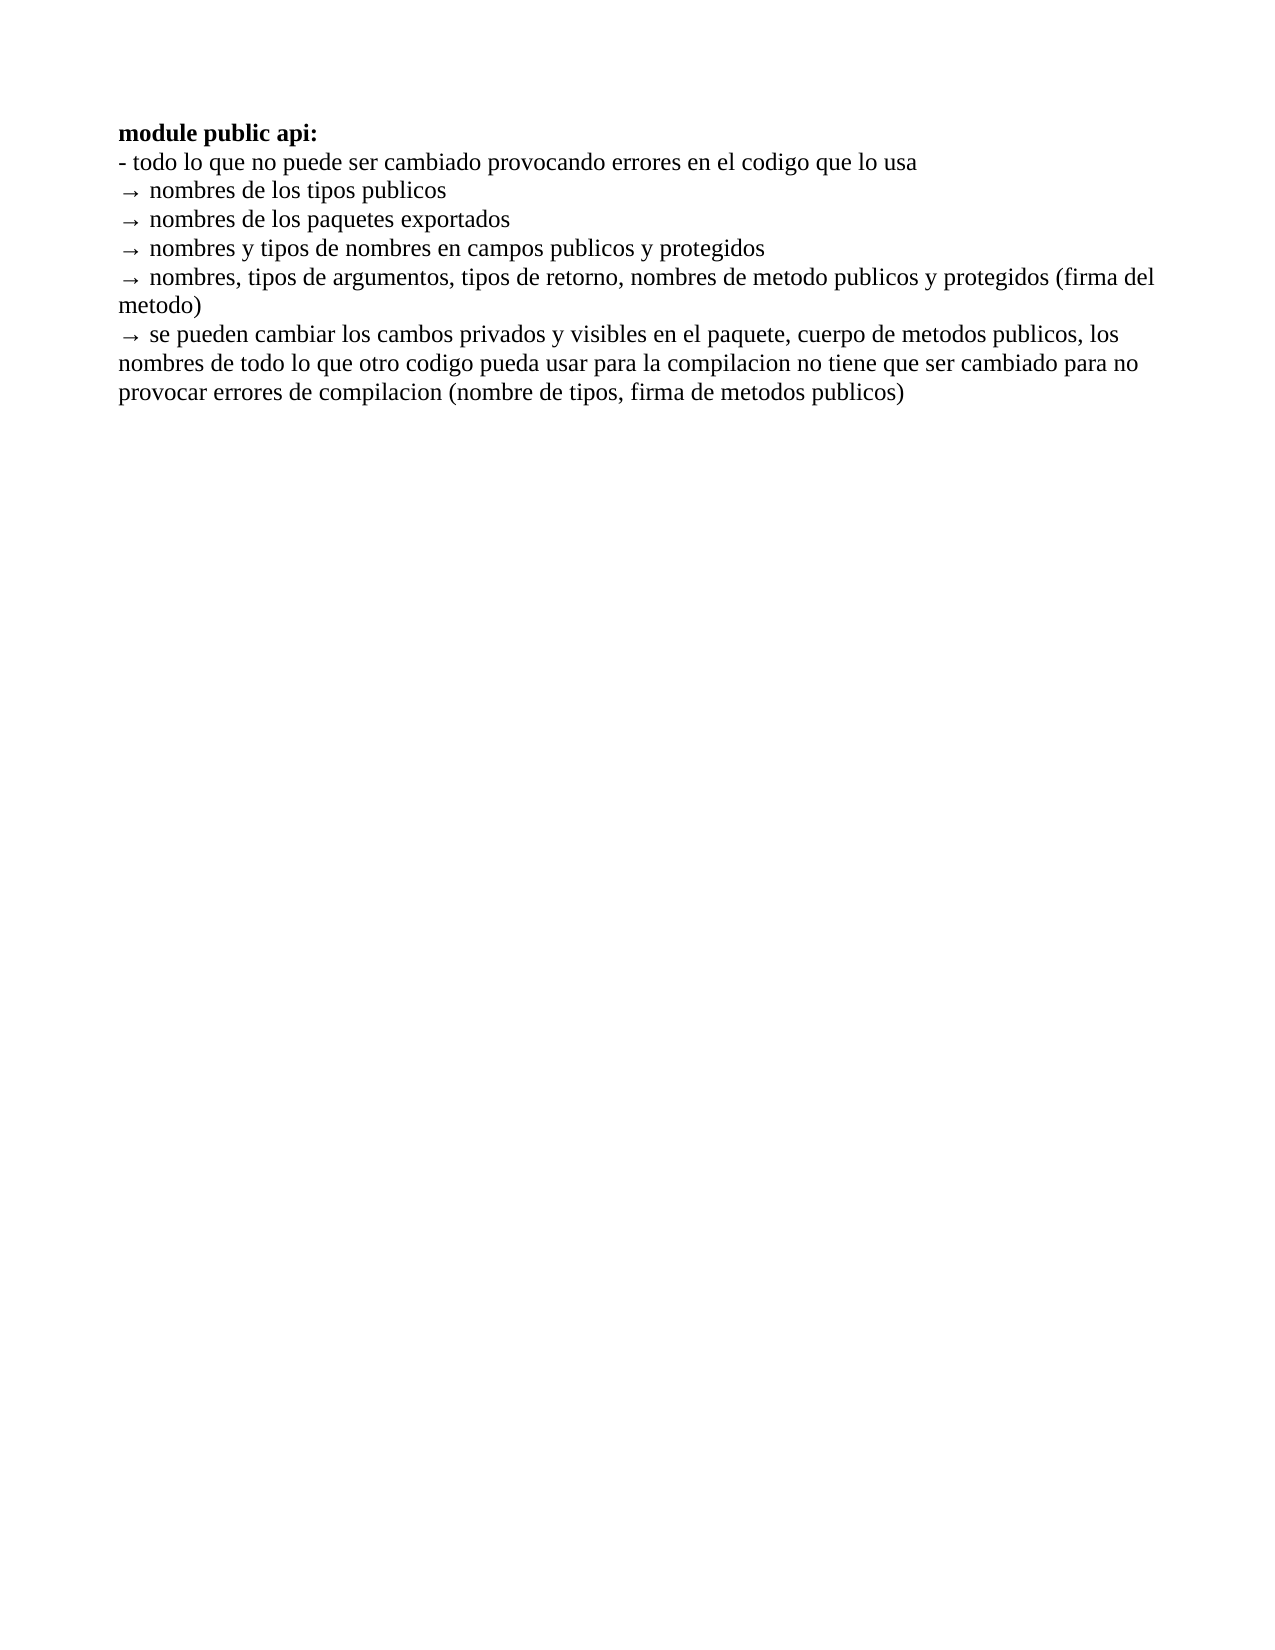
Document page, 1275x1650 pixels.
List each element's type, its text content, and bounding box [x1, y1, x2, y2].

text → nombres, tipos de argumentos, tipos de retorno, nombres de metodo publicos y protegidos (firma del metodo) [118, 262, 1157, 319]
text → se pueden cambiar los cambos privados y visibles en el paquete, cuerpo de metodos publicos, los nombres de todo lo que otro codigo pueda usar para la compilacion no tiene que ser cambiado para no provocar errores de compilacion (nombre de tipos, firma de metodos publicos) [118, 319, 1157, 406]
text - todo lo que no puede ser cambiado provocando errores en el codigo que lo usa [118, 147, 1157, 176]
text → nombres y tipos de nombres en campos publicos y protegidos [118, 233, 1157, 262]
text module public api: [118, 118, 1157, 147]
text → nombres de los tipos publicos [118, 176, 1157, 204]
text → nombres de los paquetes exportados [118, 204, 1157, 233]
